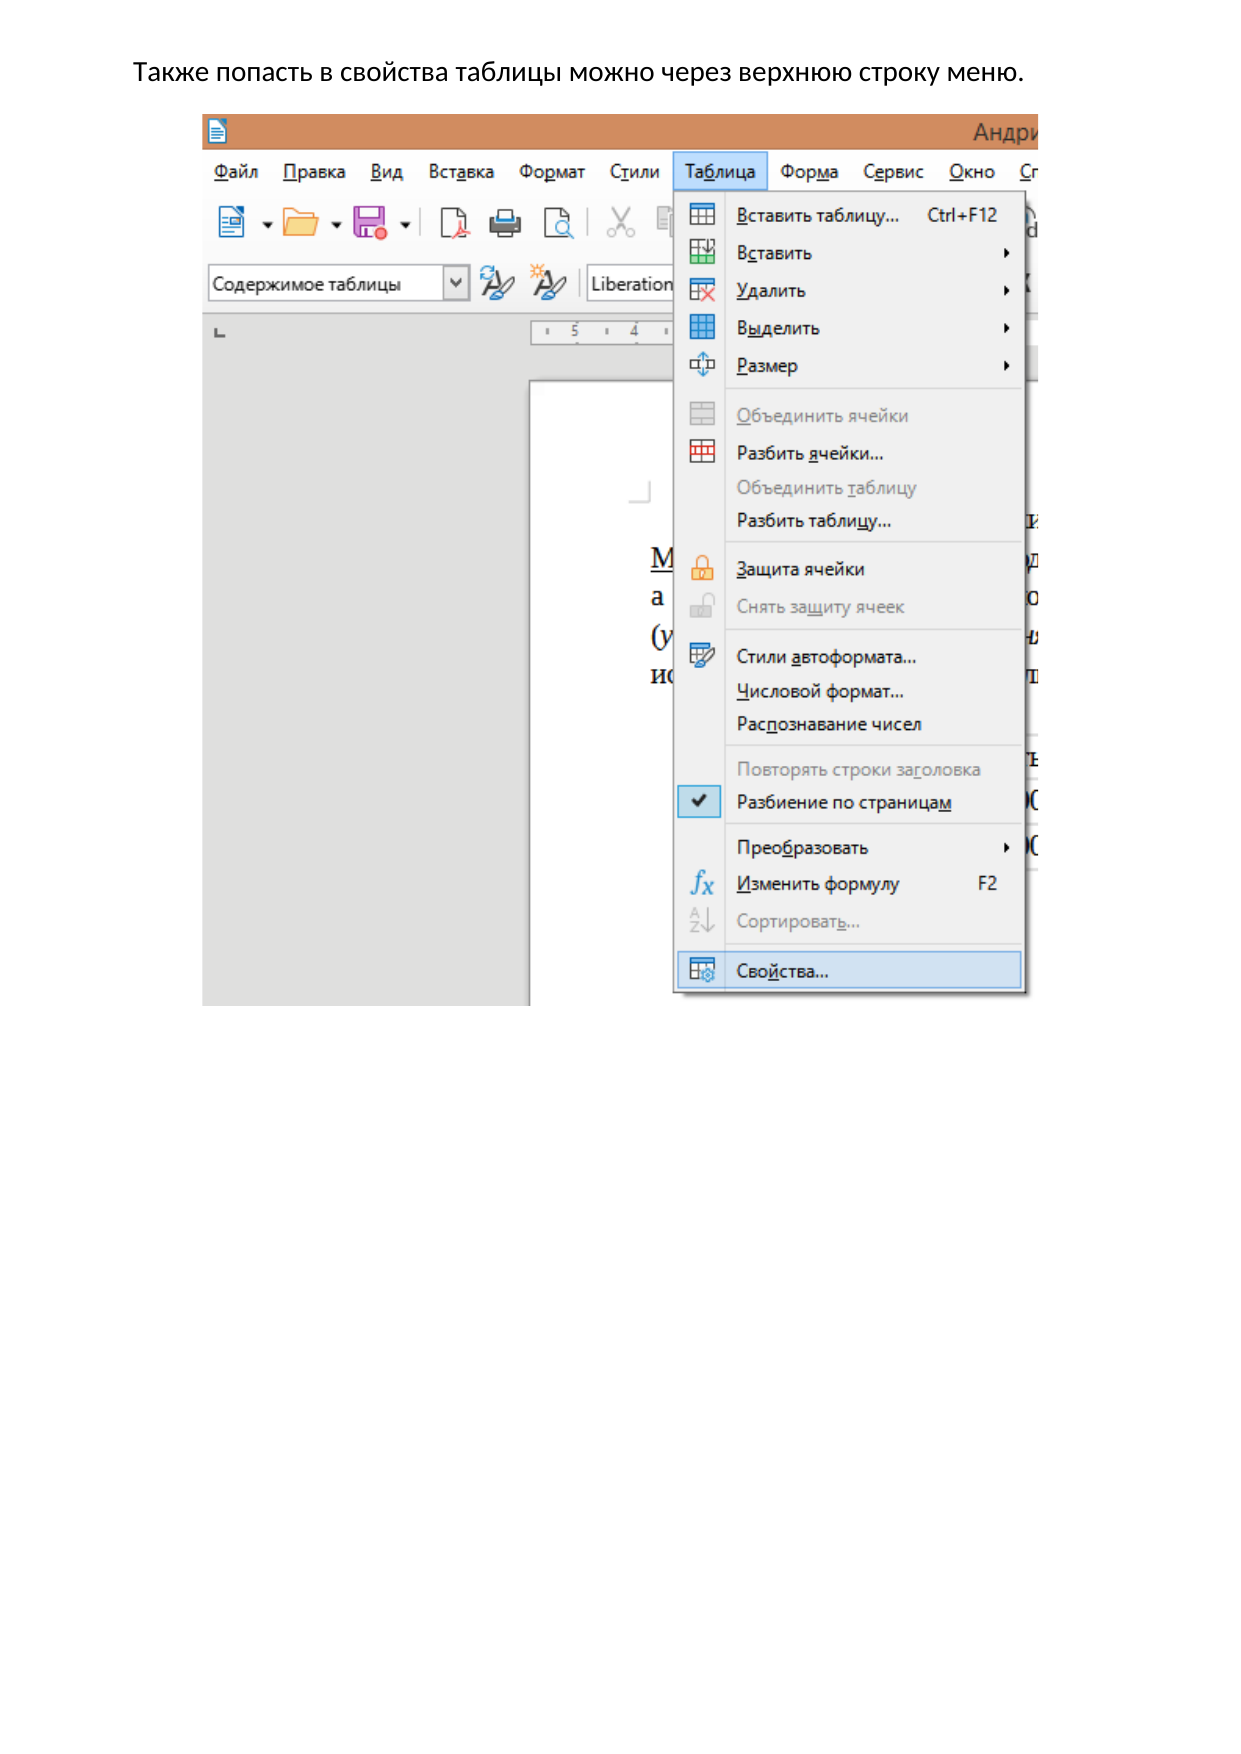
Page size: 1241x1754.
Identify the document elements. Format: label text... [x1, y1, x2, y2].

picture [202, 114, 1039, 1006]
text Также попасть в свойства таблицы можно через верхнюю строку меню. [59, 53, 1181, 89]
